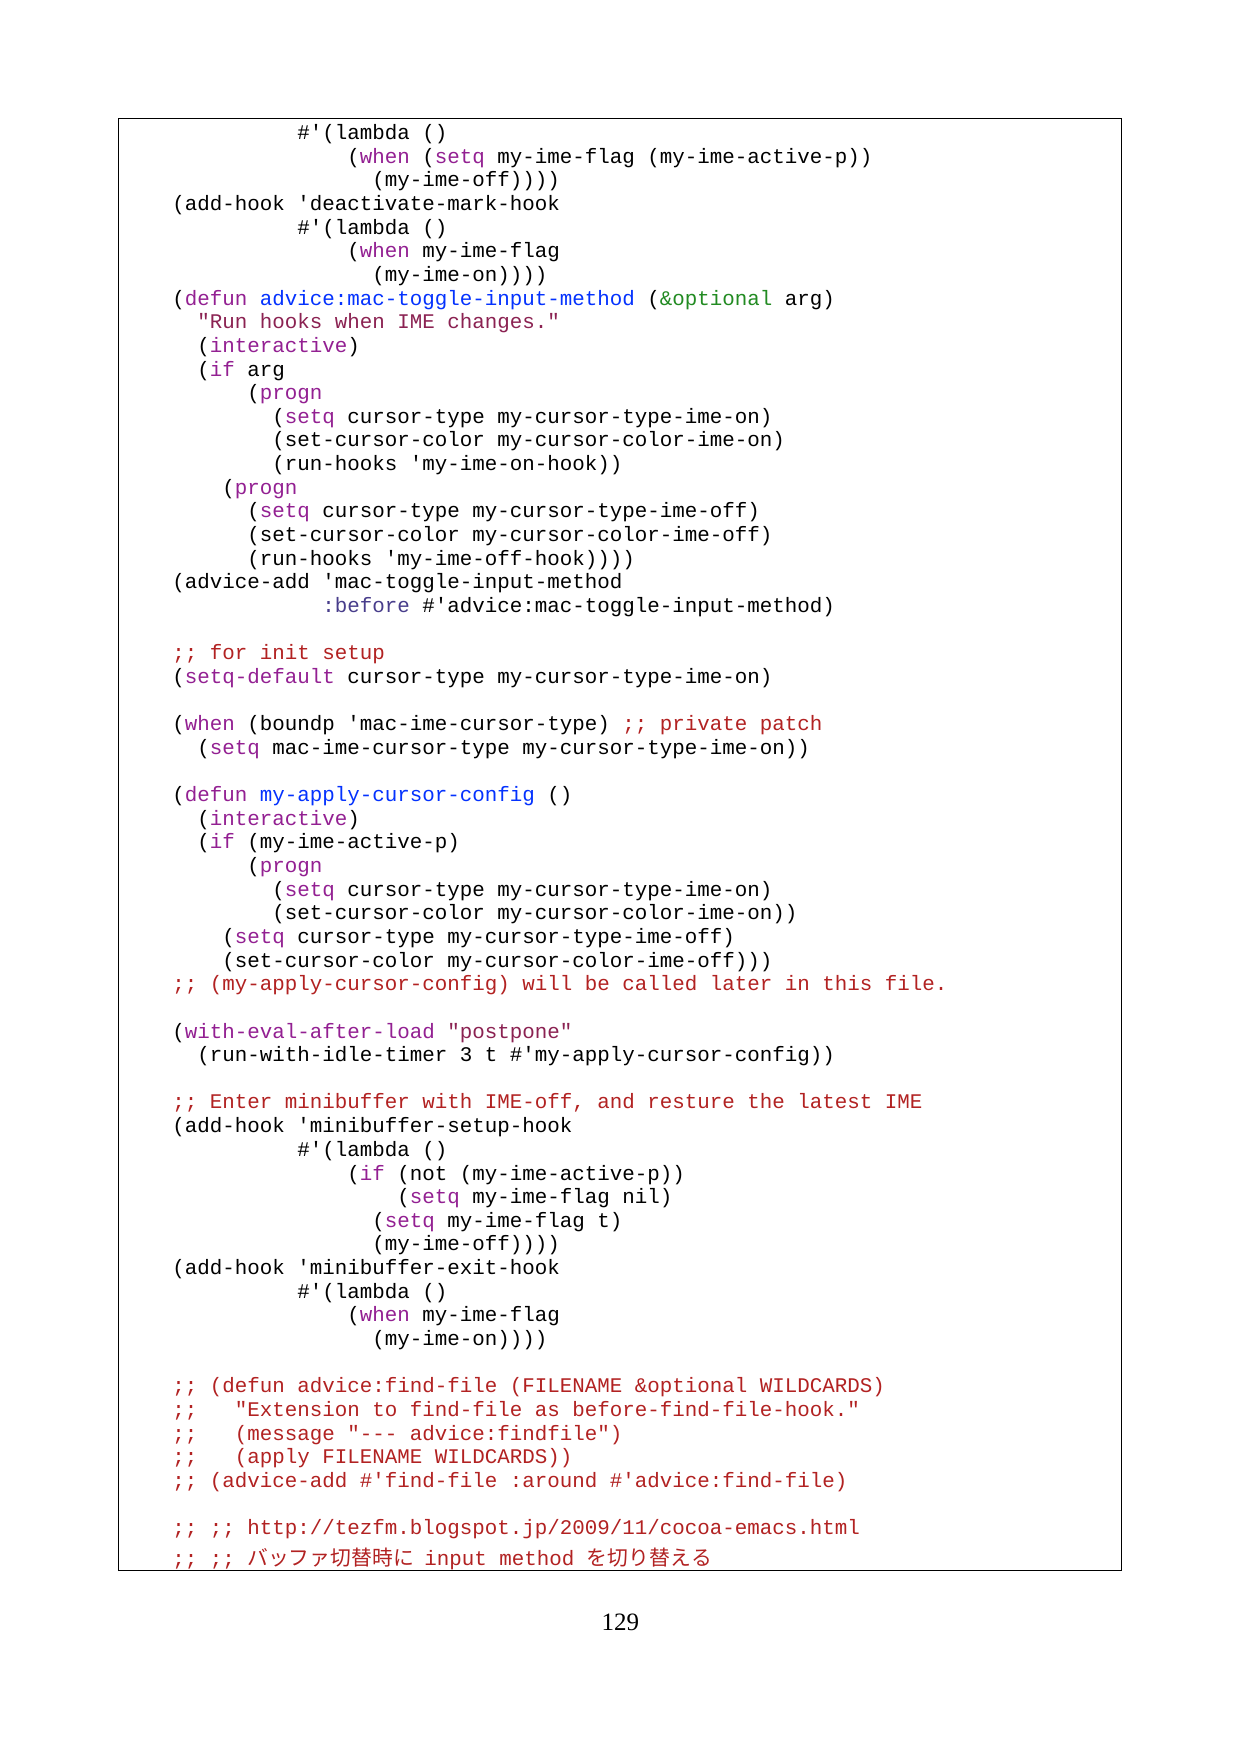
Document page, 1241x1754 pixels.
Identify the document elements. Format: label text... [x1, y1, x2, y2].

text (my-ime-off)))) [119, 1229, 1121, 1253]
text (if (not (my-ime-active-p)) [119, 1158, 1121, 1182]
text ;; (apply FILENAME WILDCARDS)) [119, 1442, 1121, 1466]
text #'(lambda () [119, 119, 1121, 142]
text (setq cursor-type my-cursor-type-ime-on) [119, 875, 1121, 898]
text ;; for init setup [119, 638, 1121, 662]
text (set-cursor-color my-cursor-color-ime-on)) [119, 898, 1121, 922]
text (setq mac-ime-cursor-type my-cursor-type-ime-on)) [119, 733, 1121, 757]
text ;; (my-apply-cursor-config) will be called later in this file. [119, 969, 1121, 993]
text (setq my-ime-flag nil) [119, 1182, 1121, 1206]
text (set-cursor-color my-cursor-color-ime-on) [119, 426, 1121, 449]
text ;; ;; バッファ切替時に input method を切り替える [119, 1537, 1121, 1570]
text (progn [119, 378, 1121, 402]
text ;; (defun advice:find-file (FILENAME &optional WILDCARDS) [119, 1371, 1121, 1395]
text (my-ime-on)))) [119, 260, 1121, 284]
text (my-ime-on)))) [119, 1324, 1121, 1348]
text (if arg [119, 354, 1121, 378]
text (set-cursor-color my-cursor-color-ime-off) [119, 520, 1121, 544]
text (setq cursor-type my-cursor-type-ime-off) [119, 496, 1121, 520]
text (interactive) [119, 331, 1121, 354]
text (when my-ime-flag [119, 1300, 1121, 1324]
text (when my-ime-flag [119, 236, 1121, 260]
text (run-with-idle-timer 3 t #'my-apply-cursor-config)) [119, 1040, 1121, 1064]
text (setq cursor-type my-cursor-type-ime-on) [119, 402, 1121, 426]
text (setq cursor-type my-cursor-type-ime-off) [119, 922, 1121, 946]
text (interactive) [119, 804, 1121, 827]
text (with-eval-after-load "postpone" [119, 1017, 1121, 1040]
text (defun my-apply-cursor-config () [119, 780, 1121, 804]
text (defun advice:mac-toggle-input-method (&optional arg) [119, 284, 1121, 307]
text (setq my-ime-flag t) [119, 1206, 1121, 1229]
text ;; (advice-add #'find-file :around #'advice:find-file) [119, 1466, 1121, 1489]
text (progn [119, 851, 1121, 875]
text (advice-add 'mac-toggle-input-method [119, 567, 1121, 591]
text (when (setq my-ime-flag (my-ime-active-p)) [119, 142, 1121, 165]
text ;; "Extension to find-file as before-find-file-hook." [119, 1395, 1121, 1419]
text ;; Enter minibuffer with IME-off, and resture the latest IME [119, 1088, 1121, 1111]
text (add-hook 'minibuffer-setup-hook [119, 1111, 1121, 1135]
text #'(lambda () [119, 1277, 1121, 1300]
text (set-cursor-color my-cursor-color-ime-off))) [119, 946, 1121, 969]
text (add-hook 'minibuffer-exit-hook [119, 1253, 1121, 1277]
text (my-ime-off)))) [119, 165, 1121, 189]
text "Run hooks when IME changes." [119, 307, 1121, 331]
text (add-hook 'deactivate-mark-hook [119, 189, 1121, 213]
text #'(lambda () [119, 213, 1121, 236]
text (if (my-ime-active-p) [119, 827, 1121, 851]
text (run-hooks 'my-ime-on-hook)) [119, 449, 1121, 473]
text ;; (message "--- advice:findfile") [119, 1419, 1121, 1442]
text (progn [119, 473, 1121, 496]
text (when (boundp 'mac-ime-cursor-type) ;; private patch [119, 709, 1121, 733]
text ;; ;; http://tezfm.blogspot.jp/2009/11/cocoa-emacs.html [119, 1513, 1121, 1537]
text (setq-default cursor-type my-cursor-type-ime-on) [119, 662, 1121, 686]
text :before #'advice:mac-toggle-input-method) [119, 591, 1121, 615]
text (run-hooks 'my-ime-off-hook)))) [119, 544, 1121, 567]
text #'(lambda () [119, 1135, 1121, 1158]
